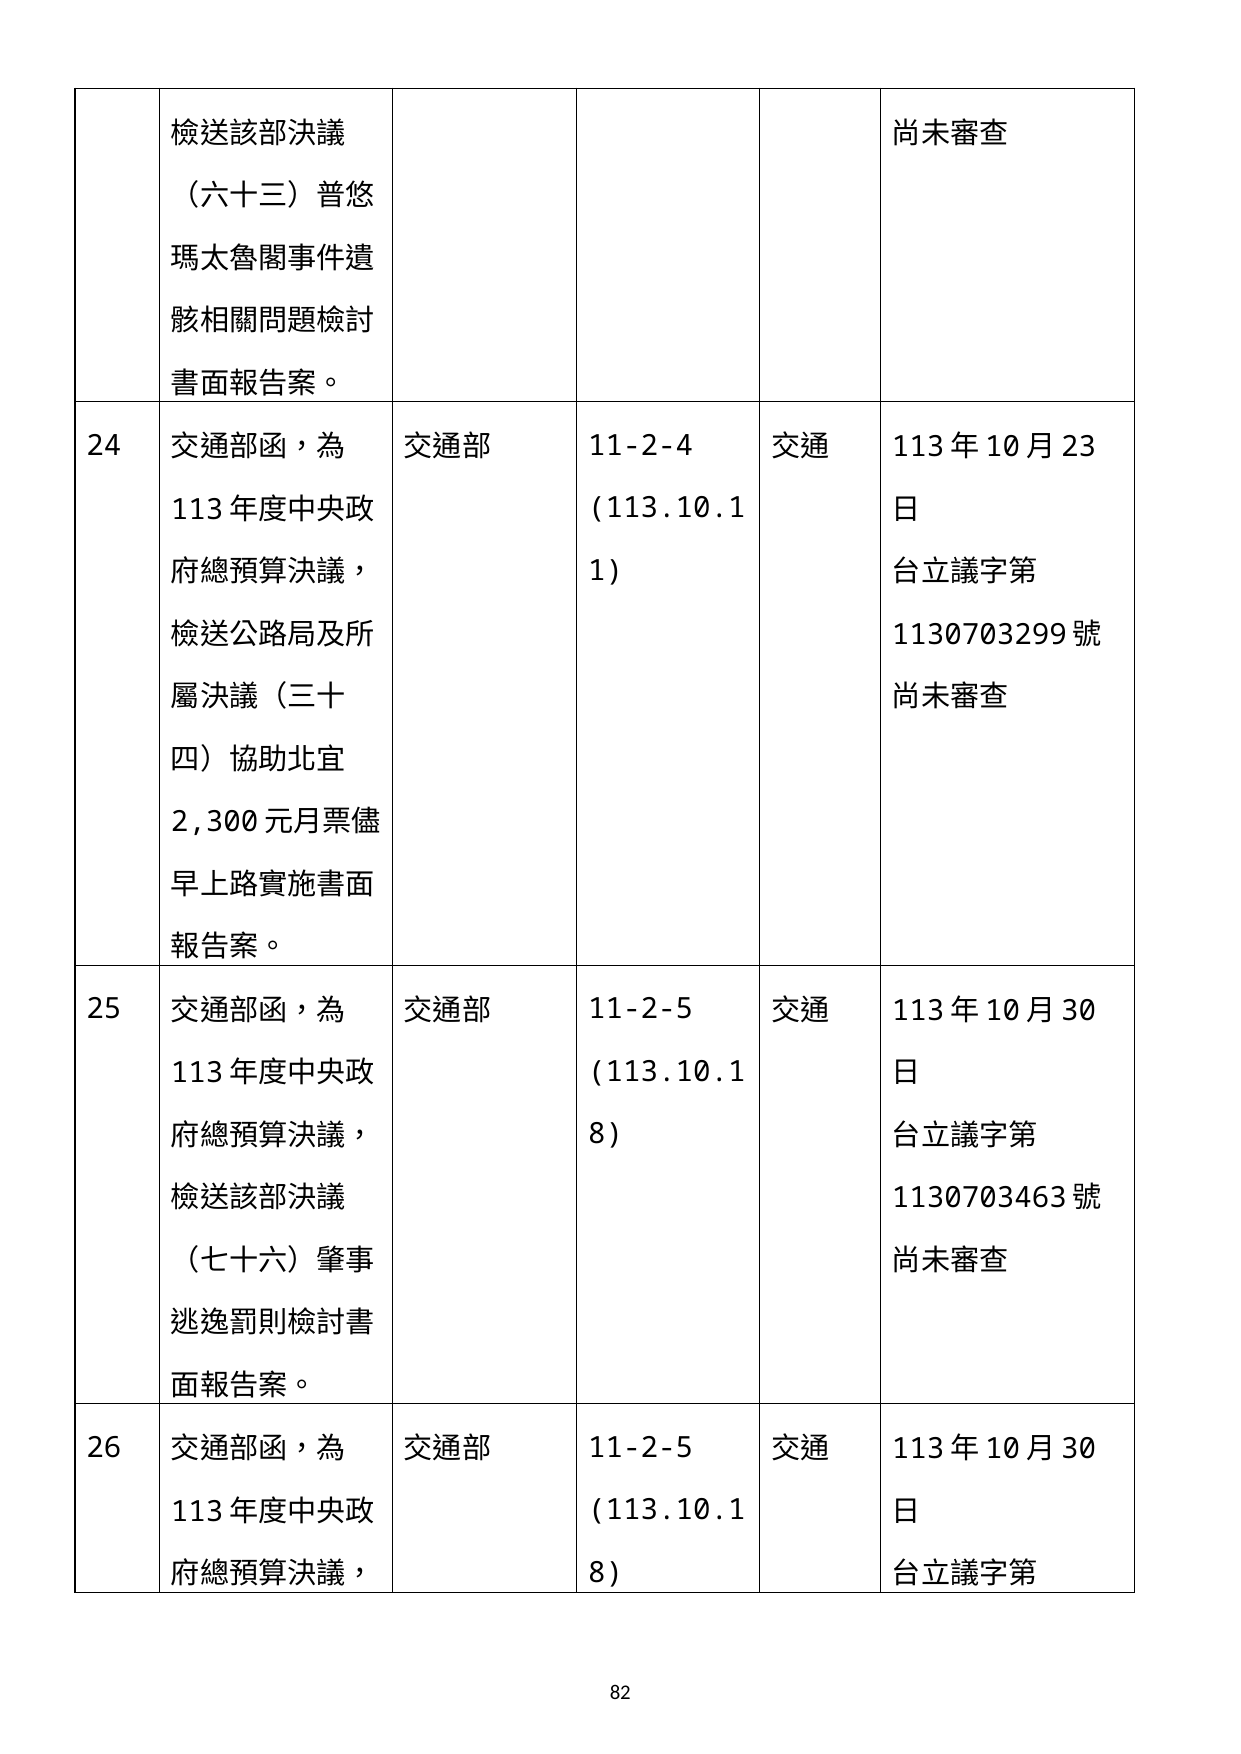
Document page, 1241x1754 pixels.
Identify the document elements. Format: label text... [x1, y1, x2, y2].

table_cell [577, 89, 759, 401]
table_cell 113年10月23日 台立議字第1130703299號 尚未審查 [881, 402, 1134, 965]
table_cell 交通 [760, 966, 880, 1403]
table_cell 交通部 [393, 1404, 576, 1592]
table_cell [393, 89, 576, 401]
table_cell 交通部 [393, 402, 576, 965]
table_cell 尚未審查 [881, 89, 1134, 401]
table_cell 26 [76, 1404, 159, 1592]
table_cell 交通部 [393, 966, 576, 1403]
table_cell 24 [76, 402, 159, 965]
table_cell 11-2-5 (113.10.18) [577, 1404, 759, 1592]
table_cell 交通 [760, 402, 880, 965]
table_cell 交通 [760, 1404, 880, 1592]
table_cell 檢送該部決議（六十三）普悠瑪太魯閣事件遺骸相關問題檢討書面報告案。 [160, 89, 392, 401]
table_cell [76, 89, 159, 401]
table_cell 交通部函，為113年度中央政府總預算決議，檢送該部決議（七十六）肇事逃逸罰則檢討書面報告案。 [160, 966, 392, 1403]
table_cell 25 [76, 966, 159, 1403]
table_cell 交通部函，為113年度中央政府總預算決議，檢送公路局及所屬決議（三十四）協助北宜2,300元月票儘早上路實施書面報告案。 [160, 402, 392, 965]
table_cell 交通部函，為113年度中央政府總預算決議， [160, 1404, 392, 1592]
table_cell 11-2-5 (113.10.18) [577, 966, 759, 1403]
table_cell [760, 89, 880, 401]
table_cell 11-2-4 (113.10.11) [577, 402, 759, 965]
table_cell 113年10月30日 台立議字第 [881, 1404, 1134, 1592]
table_cell 113年10月30日 台立議字第1130703463號 尚未審查 [881, 966, 1134, 1403]
